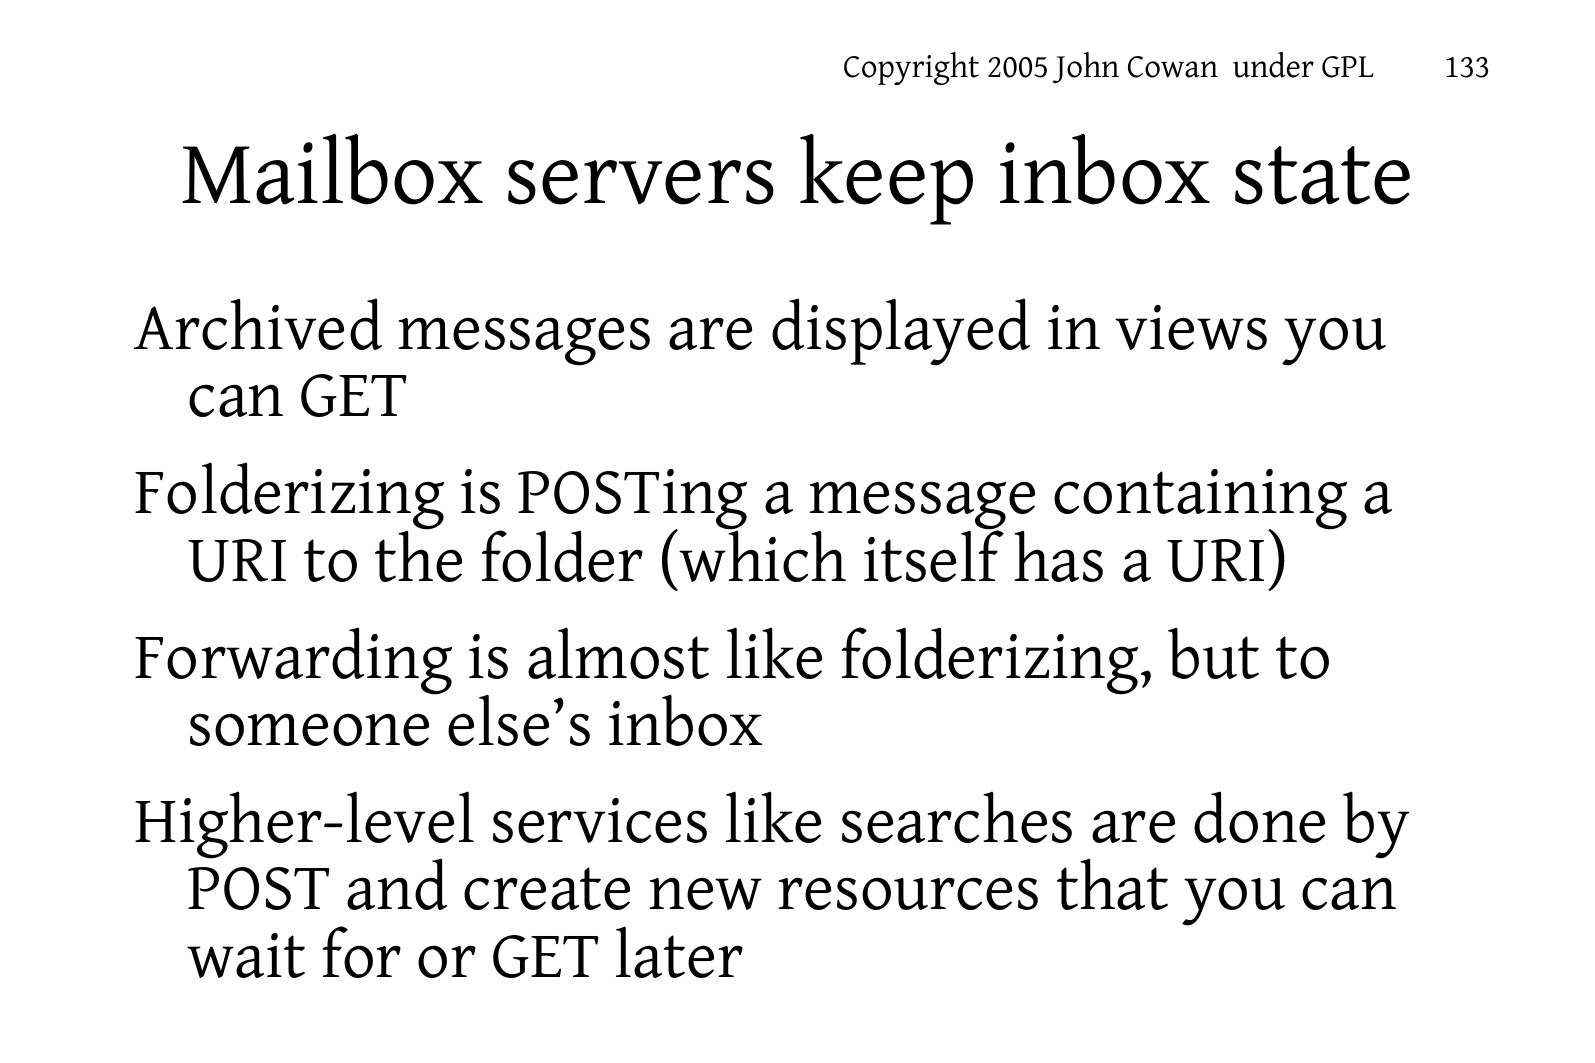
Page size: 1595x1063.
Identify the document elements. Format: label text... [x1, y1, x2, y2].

title Mailbox servers keep inbox state [117, 36, 1479, 295]
list Archived messages are displayed in views you can GET Folderizing is POSTing a message containing a URI to the folder (which itself has a URI) Forwarding is almost like folderizing, but to someone else’s inbox Higher-level services like searches are done by POST and create new resources that you can wait for or GET later [117, 295, 1479, 1063]
